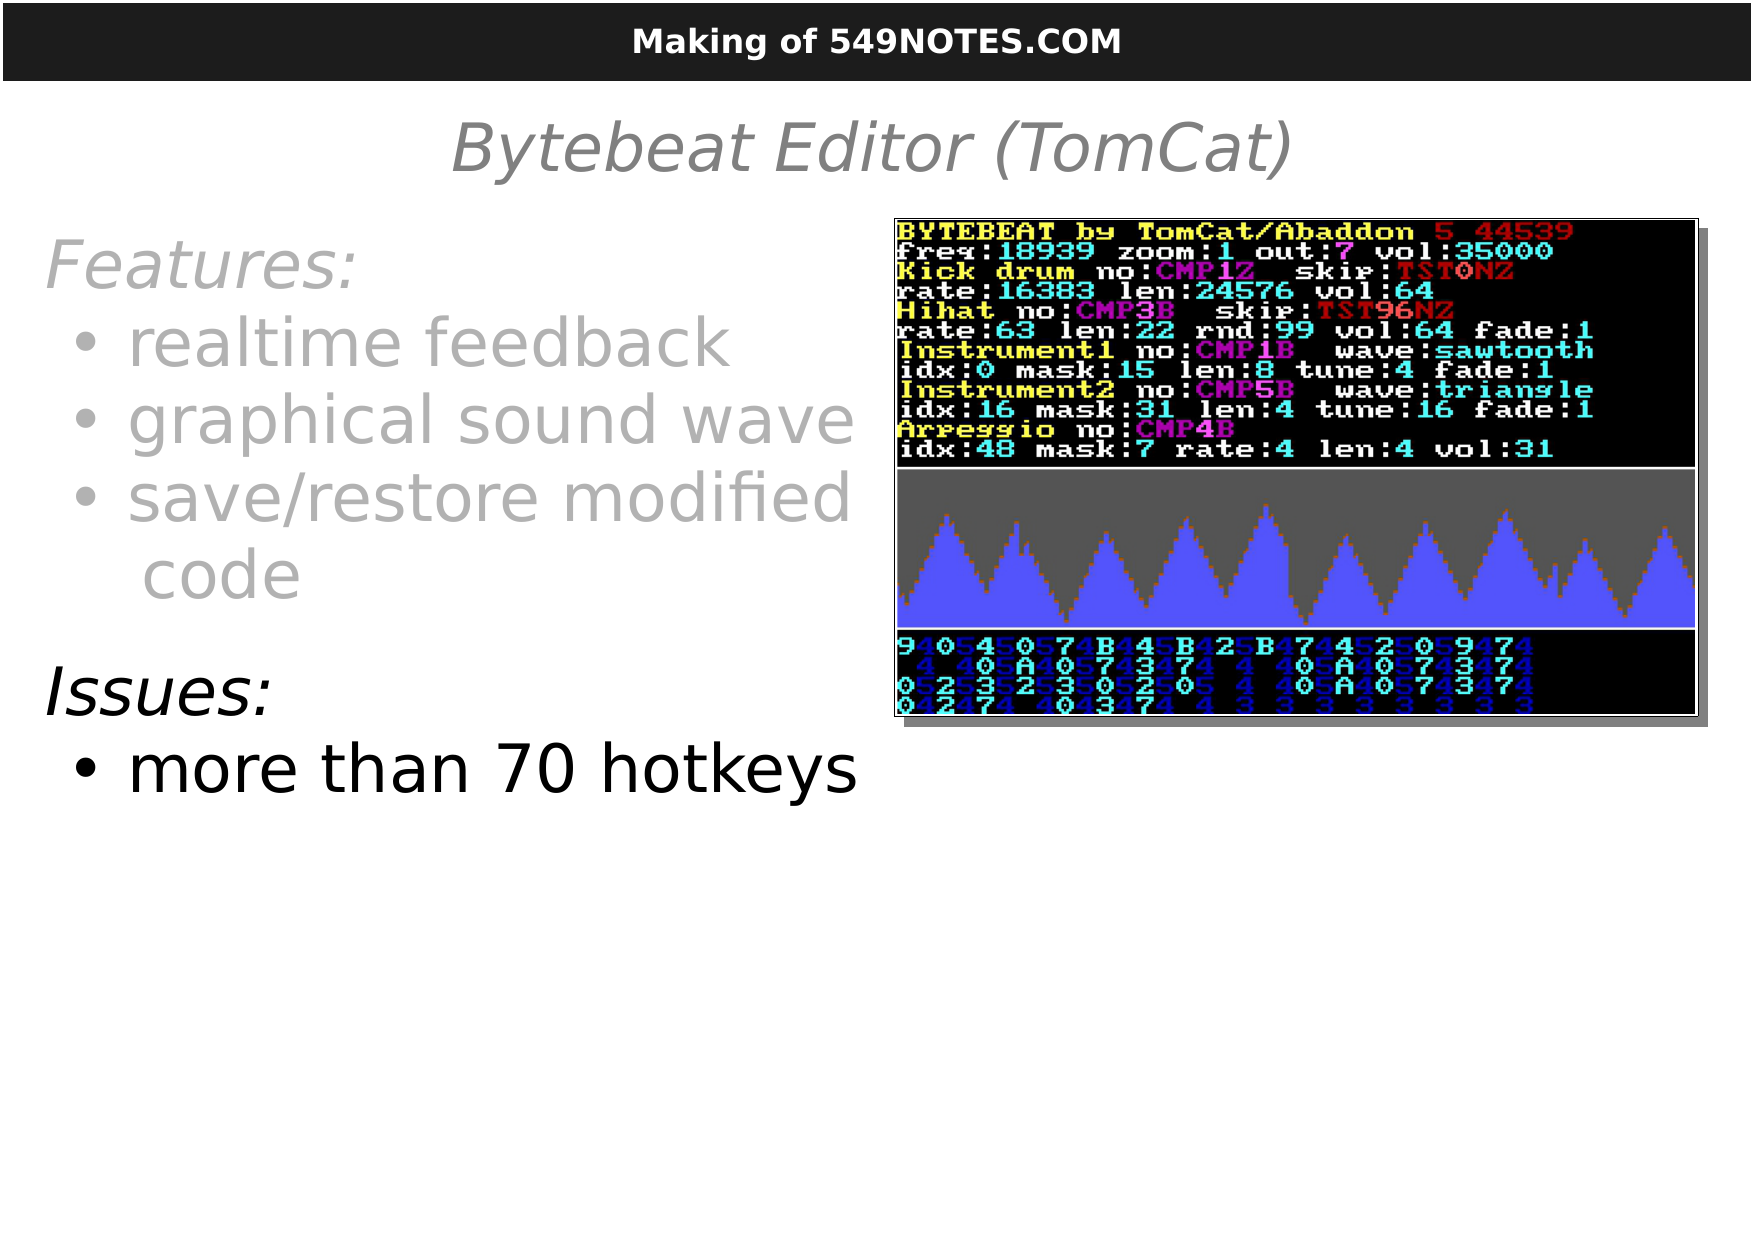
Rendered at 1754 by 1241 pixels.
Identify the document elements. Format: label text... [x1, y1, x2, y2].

text • graphical sound wave [3, 382, 894, 459]
text [1708, 459, 1751, 537]
text [1699, 226, 1751, 304]
text Features: [3, 226, 894, 304]
text [1708, 537, 1751, 614]
text • more than 70 hotkeys [3, 731, 1751, 808]
text • realtime feedback [3, 304, 894, 382]
text [1708, 304, 1751, 382]
picture [897, 220, 1695, 714]
text [1708, 382, 1751, 459]
text Bytebeat Editor (TomCat) [3, 110, 1751, 188]
text code [3, 537, 894, 614]
text • save/restore modified [3, 459, 894, 537]
text Issues: [3, 653, 1751, 731]
